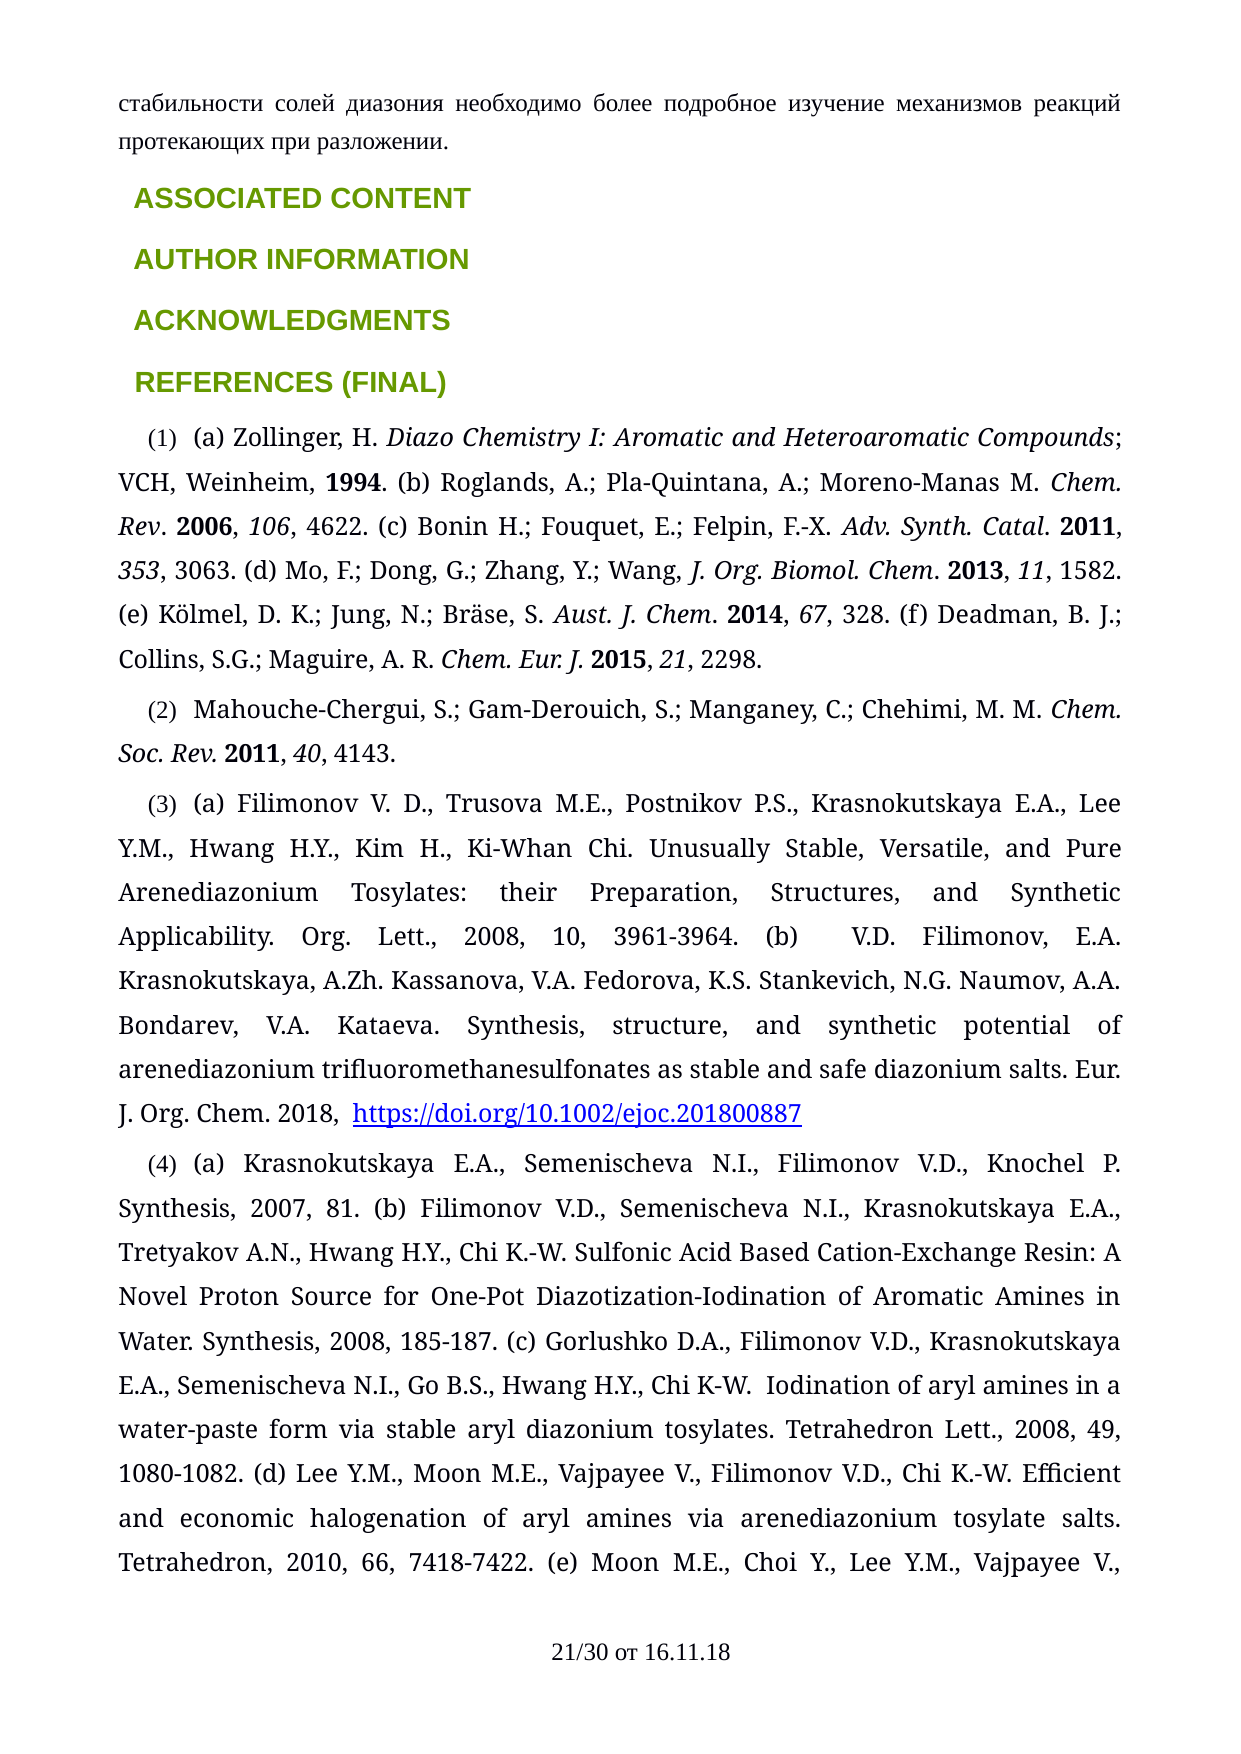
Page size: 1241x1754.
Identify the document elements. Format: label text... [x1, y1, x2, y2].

list (a) Krasnokutskaya E.A., Semenischeva N.I., Filimonov V.D., Knochel P. Synthesis, 2007, 81. (b) Filimonov V.D., Semenischeva N.I., Krasnokutskaya E.A., Tretyakov A.N., Hwang H.Y., Chi K.-W. Sulfonic Acid Based Cation-Exchange Resin: A Novel Proton Source for One-Pot Diazotization-Iodination of Aromatic Amines in Water. Synthesis, 2008, 185-187. (c) Gorlushko D.A., Filimonov V.D., Krasnokutskaya E.A., Semenischeva N.I., Go B.S., Hwang H.Y., Chi K-W. Iodination of aryl amines in a water-paste form via stable aryl diazonium tosylates. Tetrahedron Lett., 2008, 49, 1080-1082. (d) Lee Y.M., Moon M.E., Vajpayee V., Filimonov V.D., Chi K.-W. Efficient and economic halogenation of aryl amines via arenediazonium tosylate salts. Tetrahedron, 2010, 66, 7418-7422. (e) Moon M.E., Choi Y., Lee Y.M., Vajpayee V., [118, 1146, 1122, 1578]
subtitle AUTHOR INFORMATION [118, 242, 1122, 276]
list (a) Zollinger, H. Diazo Chemistry I: Aromatic and Heteroaromatic Compounds; VCH, Weinheim, 1994. (b) Roglands, A.; Pla-Quintana, A.; Moreno-Manas M. Chem. Rev. 2006, 106, 4622. (c) Bonin H.; Fouquet, E.; Felpin, F.-X. Adv. Synth. Catal. 2011, 353, 3063. (d) Mo, F.; Dong, G.; Zhang, Y.; Wang, J. Org. Biomol. Chem. 2013, 11, 1582. (e) Kölmel, D. K.; Jung, N.; Bräse, S. Aust. J. Chem. 2014, 67, 328. (f) Deadman, B. J.; Collins, S.G.; Maguire, A. R. Chem. Eur. J. 2015, 21, 2298. [118, 420, 1122, 675]
text стабильности солей диазония необходимо более подробное изучение механизмов реакций протекающих при разложении. [118, 88, 1122, 154]
subtitle REFERENCES (fINAL) [118, 364, 1122, 398]
subtitle ACKNOWLEDGMENTS [118, 303, 1122, 337]
list Mahouche-Chergui, S.; Gam-Derouich, S.; Manganey, C.; Chehimi, M. M. Chem. Soc. Rev. 2011, 40, 4143. [118, 691, 1122, 770]
subtitle ASSOCIATED CONTENT [118, 181, 1122, 214]
list (a) Filimonov V. D., Trusova M.E., Postnikov P.S., Krasnokutskaya E.A., Lee Y.M., Hwang H.Y., Kim H., Ki-Whan Chi. Unusually Stable, Versatile, and Pure Arenediazonium Tosylates: their Preparation, Structures, and Synthetic Applicability. Org. Lett., 2008, 10, 3961-3964. (b) V.D. Filimonov, E.A. Krasnokutskaya, A.Zh. Kassanova, V.A. Fedorova, K.S. Stankevich, N.G. Naumov, A.A. Bondarev, V.A. Kataeva. Synthesis, structure, and synthetic potential of arenediazonium trifluoromethanesulfonates as stable and safe diazonium salts. Eur. J. Org. Chem. 2018, https://doi.org/10.1002/ejoc.201800887 [118, 786, 1122, 1130]
